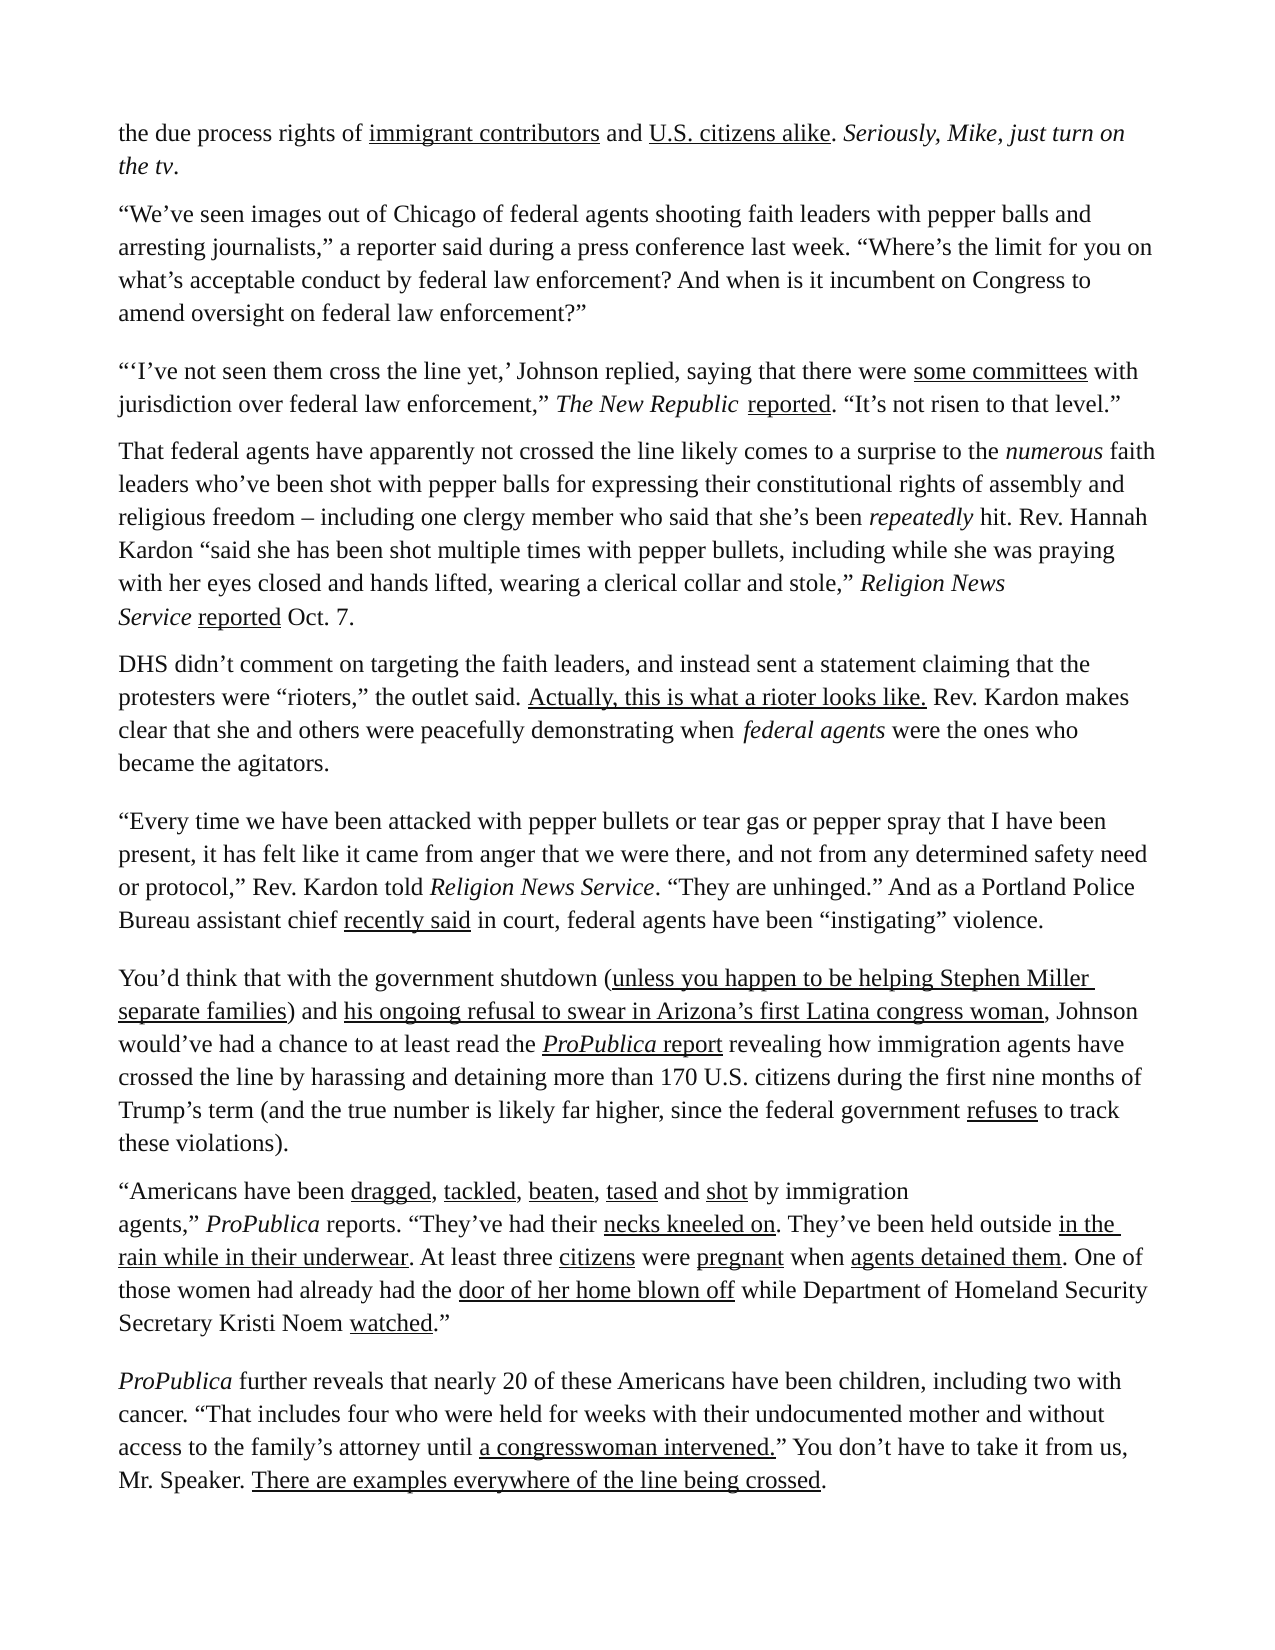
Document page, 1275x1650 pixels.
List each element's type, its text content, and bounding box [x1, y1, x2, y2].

text You’d think that with the government shutdown (unless you happen to be helping Stephen Miller separate families) and his ongoing refusal to swear in Arizona’s first Latina congress woman, Johnson would’ve had a chance to at least read the ProPublica report revealing how immigration agents have crossed the line by harassing and detaining more than 170 U.S. citizens during the first nine months of Trump’s term (and the true number is likely far higher, since the federal government refuses to track these violations). [118, 963, 1157, 1157]
text That federal agents have apparently not crossed the line likely comes to a surprise to the numerous faith leaders who’ve been shot with pepper balls for expressing their constitutional rights of assembly and religious freedom – including one clergy member who said that she’s been repeatedly hit. Rev. Hannah Kardon “said she has been shot multiple times with pepper bullets, including while she was praying with her eyes closed and hands lifted, wearing a clerical collar and stole,” Religion News Service reported Oct. 7. [118, 436, 1157, 630]
text “Americans have been dragged, tackled, beaten, tased and shot by immigration agents,” ProPublica reports. “They’ve had their necks kneeled on. They’ve been held outside in the rain while in their underwear. At least three citizens were pregnant when agents detained them. One of those women had already had the door of her home blown off while Department of Homeland Security Secretary Kristi Noem watched.” [118, 1176, 1157, 1337]
text the due process rights of immigrant contributors and U.S. citizens alike. Seriously, Mike, just turn on the tv. [118, 118, 1157, 180]
text “‘I’ve not seen them cross the line yet,’ Johnson replied, saying that there were some committees with jurisdiction over federal law enforcement,” The New Republic reported. “It’s not risen to that level.” [118, 356, 1157, 418]
text ProPublica further reveals that nearly 20 of these Americans have been children, including two with cancer. “That includes four who were held for weeks with their undocumented mother and without access to the family’s attorney until a congresswoman intervened.” You don’t have to take it from us, Mr. Speaker. There are examples everywhere of the line being crossed. [118, 1366, 1157, 1494]
text DHS didn’t comment on targeting the faith leaders, and instead sent a statement claiming that the protesters were “rioters,” the outlet said. Actually, this is what a rioter looks like. Rev. Kardon makes clear that she and others were peacefully demonstrating when federal agents were the ones who became the agitators. [118, 649, 1157, 777]
text “We’ve seen images out of Chicago of federal agents shooting faith leaders with pepper balls and arresting journalists,” a reporter said during a press conference last week. “Where’s the limit for you on what’s acceptable conduct by federal law enforcement? And when is it incumbent on Congress to amend oversight on federal law enforcement?” [118, 199, 1157, 327]
text “Every time we have been attacked with pepper bullets or tear gas or pepper spray that I have been present, it has felt like it came from anger that we were there, and not from any determined safety need or protocol,” Rev. Kardon told Religion News Service. “They are unhinged.” And as a Portland Police Bureau assistant chief recently said in court, federal agents have been “instigating” violence. [118, 806, 1157, 934]
